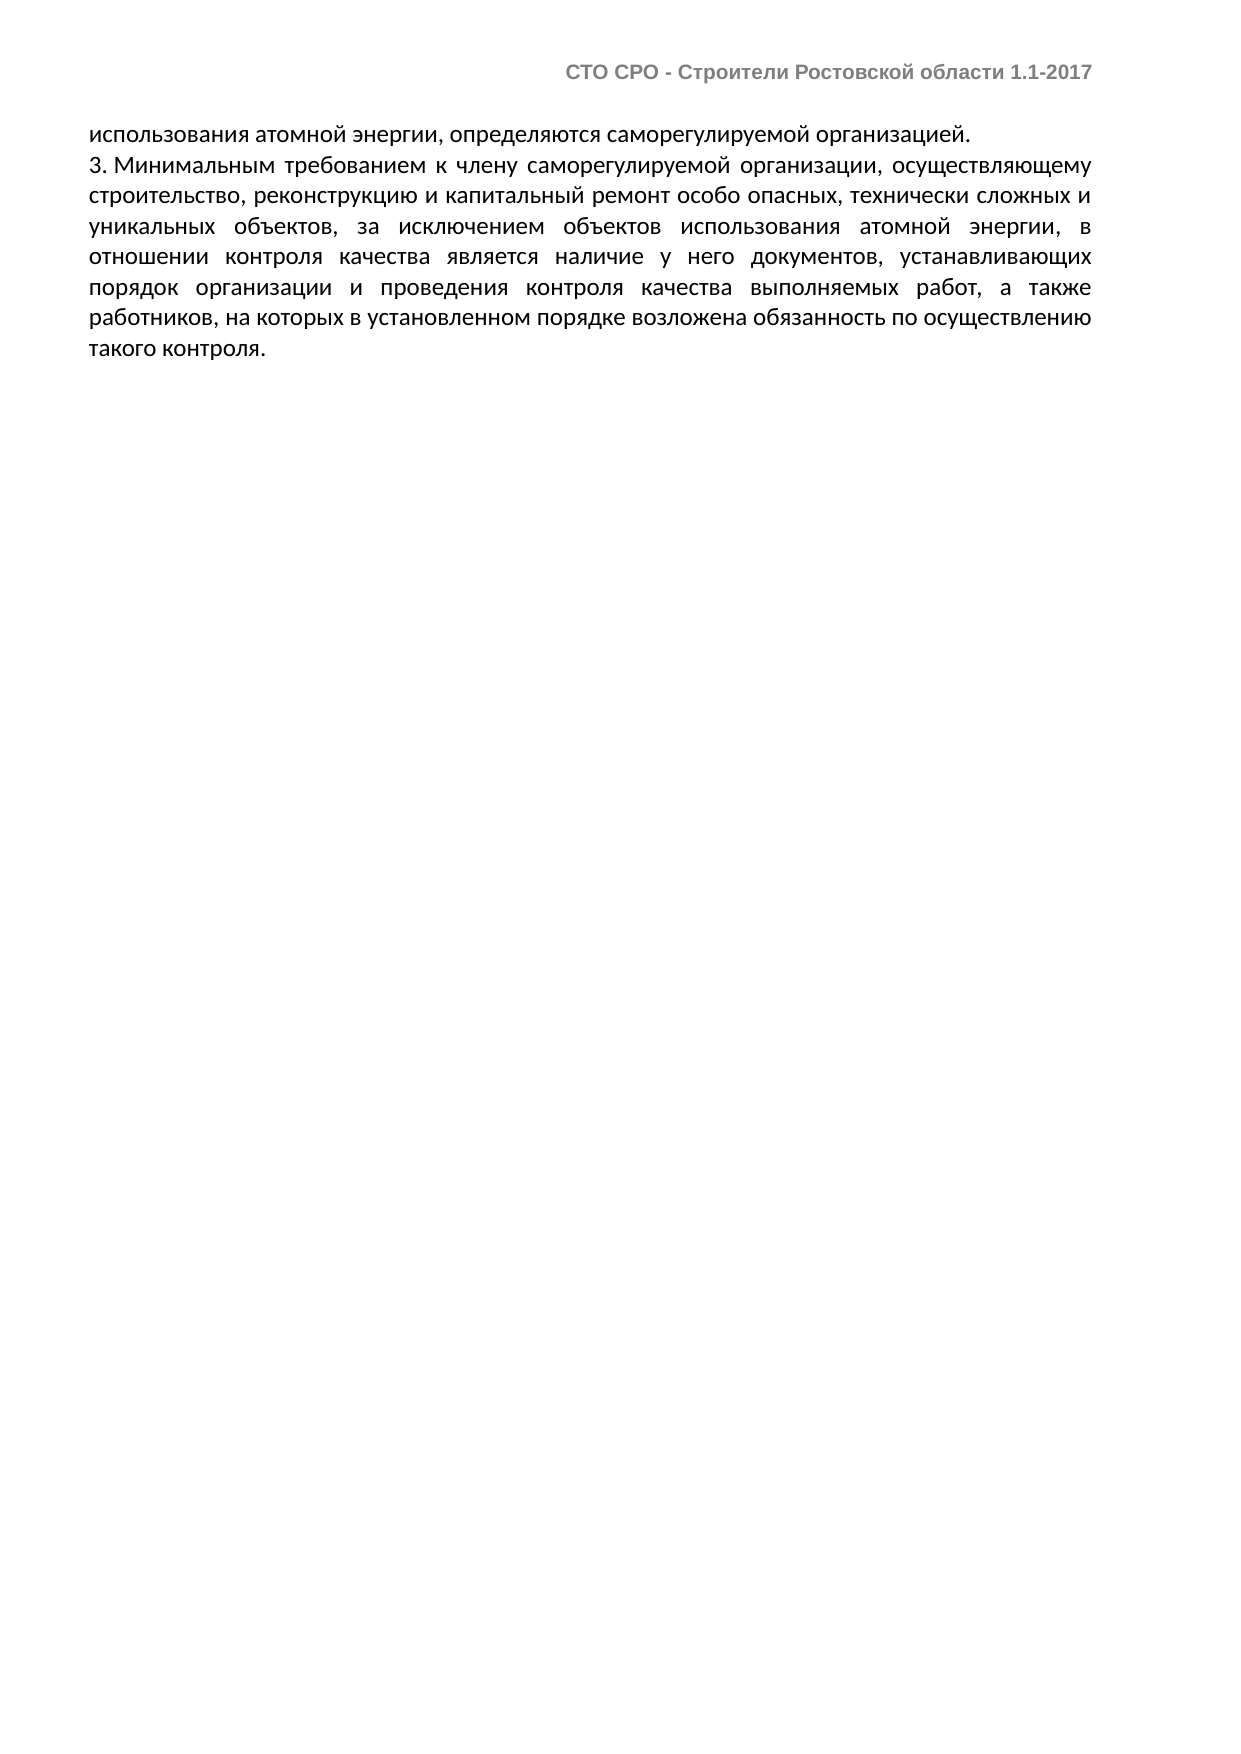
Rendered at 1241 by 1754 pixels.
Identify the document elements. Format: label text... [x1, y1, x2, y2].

text 3. Минимальным требованием к члену саморегулируемой организации, осуществляющему строительство, реконструкцию и капитальный ремонт особо опасных, технически сложных и уникальных объектов, за исключением объектов использования атомной энергии, в отношении контроля качества является наличие у него документов, устанавливающих порядок организации и проведения контроля качества выполняемых работ, а также работников, на которых в установленном порядке возложена обязанность по осуществлению такого контроля. [89, 149, 1092, 362]
text использования атомной энергии, определяются саморегулируемой организацией. [89, 118, 1092, 149]
